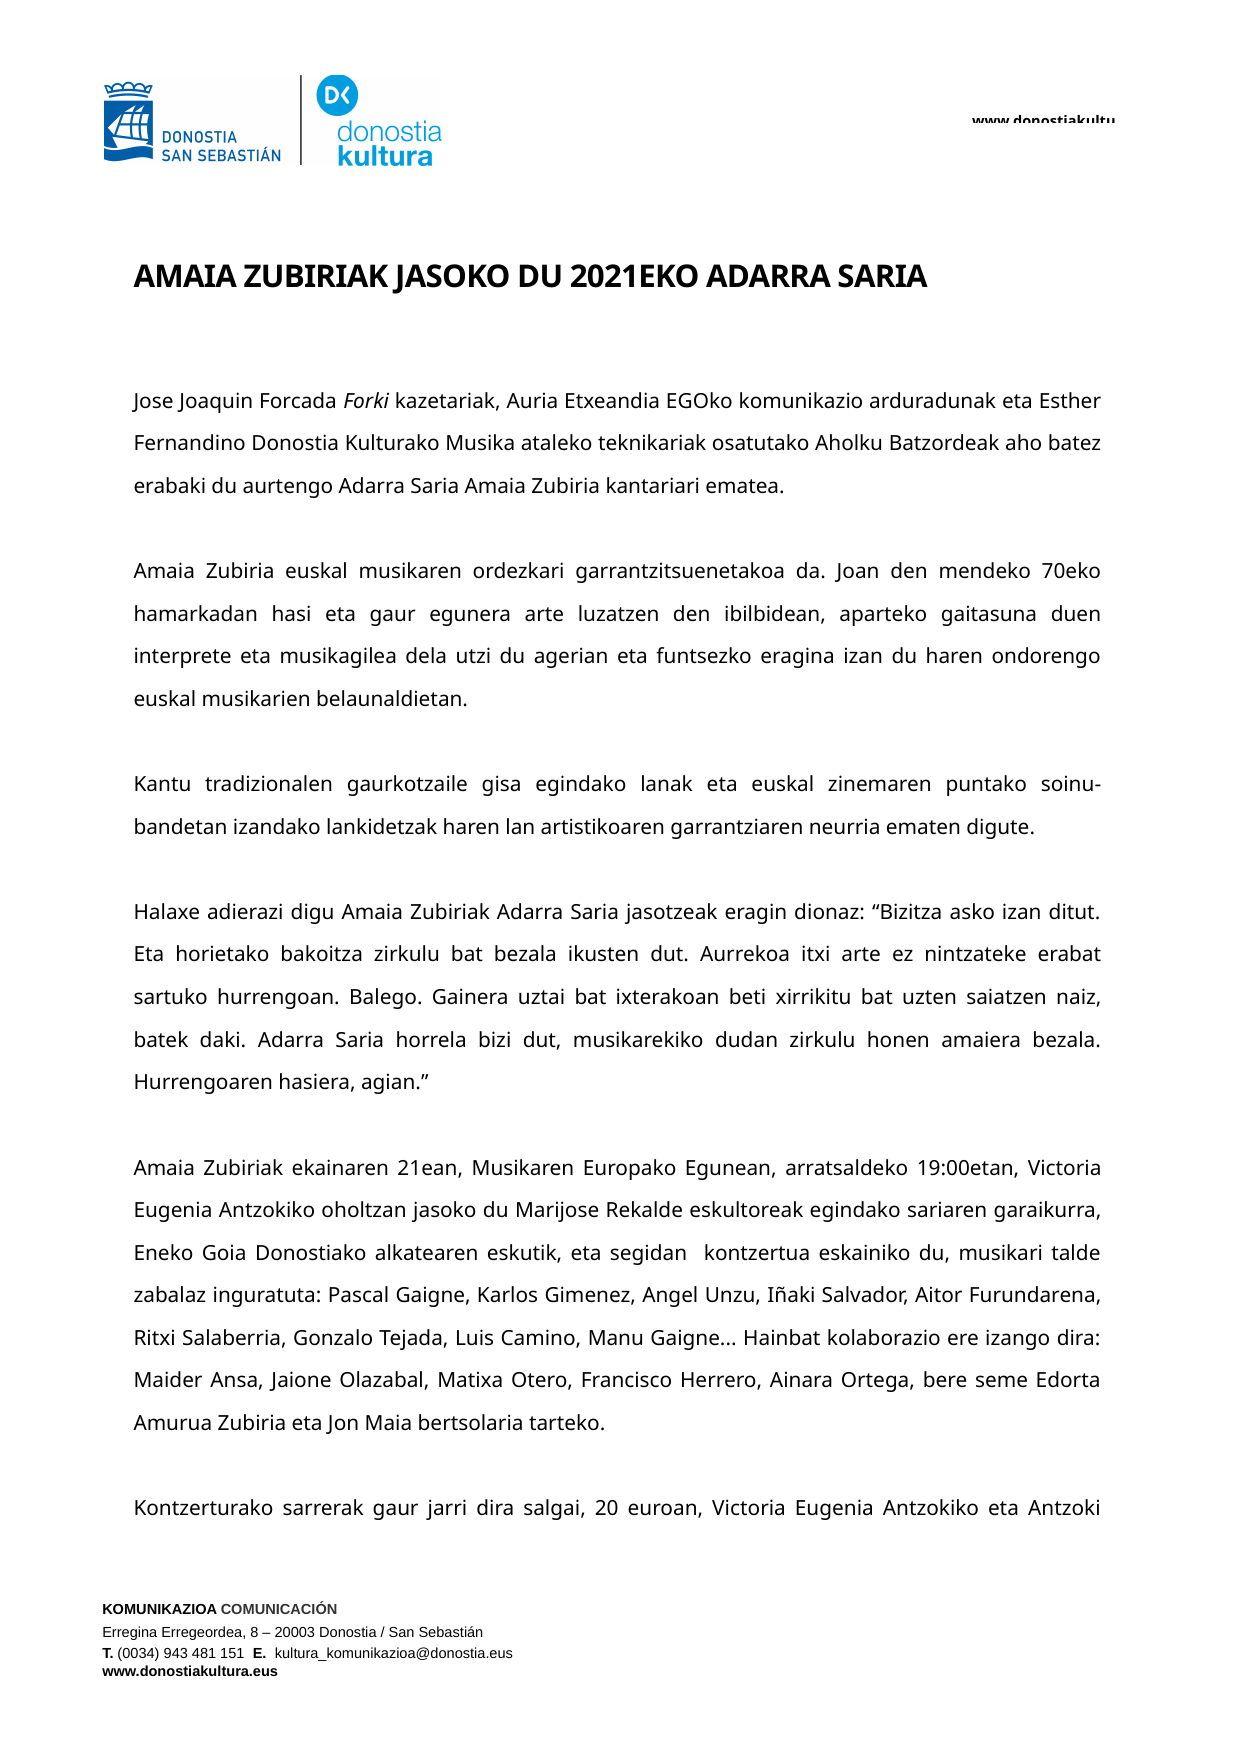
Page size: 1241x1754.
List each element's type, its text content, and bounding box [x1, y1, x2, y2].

text Jose Joaquin Forcada Forki kazetariak, Auria Etxeandia EGOko komunikazio arduradunak eta Esther Fernandino Donostia Kulturako Musika ataleko teknikariak osatutako Aholku Batzordeak aho batez erabaki du aurtengo Adarra Saria Amaia Zubiria kantariari ematea. [133, 386, 1102, 499]
text Kantu tradizionalen gaurkotzaile gisa egindako lanak eta euskal zinemaren puntako soinu-bandetan izandako lankidetzak haren lan artistikoaren garrantziaren neurria ematen digute. [133, 727, 1102, 840]
text AMAIA ZUBIRIAK JASOKO DU 2021EKO ADARRA SARIA [133, 254, 1102, 296]
picture [104, 75, 442, 166]
text Amaia Zubiria euskal musikaren ordezkari garrantzitsuenetakoa da. Joan den mendeko 70eko hamarkadan hasi eta gaur egunera arte luzatzen den ibilbidean, aparteko gaitasuna duen interprete eta musikagilea dela utzi du agerian eta funtsezko eragina izan du haren ondorengo euskal musikarien belaunaldietan. [133, 556, 1102, 712]
picture [326, 87, 338, 103]
text Halaxe adierazi digu Amaia Zubiriak Adarra Saria jasotzeak eragin dionaz: “Bizitza asko izan ditut. Eta horietako bakoitza zirkulu bat bezala ikusten dut. Aurrekoa itxi arte ez nintzateke erabat sartuko hurrengoan. Balego. Gainera uztai bat ixterakoan beti xirrikitu bat uzten saiatzen naiz, batek daki. Adarra Saria horrela bizi dut, musikarekiko dudan zirkulu honen amaiera bezala. Hurrengoaren hasiera, agian.” [133, 897, 1102, 1096]
text Amaia Zubiriak ekainaren 21ean, Musikaren Europako Egunean, arratsaldeko 19:00etan, Victoria Eugenia Antzokiko oholtzan jasoko du Marijose Rekalde eskultoreak egindako sariaren garaikurra, Eneko Goia Donostiako alkatearen eskutik, eta segidan kontzertua eskainiko du, musikari talde zabalaz inguratuta: Pascal Gaigne, Karlos Gimenez, Angel Unzu, Iñaki Salvador, Aitor Furundarena, Ritxi Salaberria, Gonzalo Tejada, Luis Camino, Manu Gaigne... Hainbat kolaborazio ere izango dira: Maider Ansa, Jaione Olazabal, Matixa Otero, Francisco Herrero, Ainara Ortega, bere seme Edorta Amurua Zubiria eta Jon Maia bertsolaria tarteko. [133, 1153, 1102, 1437]
text Kontzerturako sarrerak gaur jarri dira salgai, 20 euroan, Victoria Eugenia Antzokiko eta Antzoki [133, 1493, 1102, 1522]
picture [342, 87, 348, 103]
